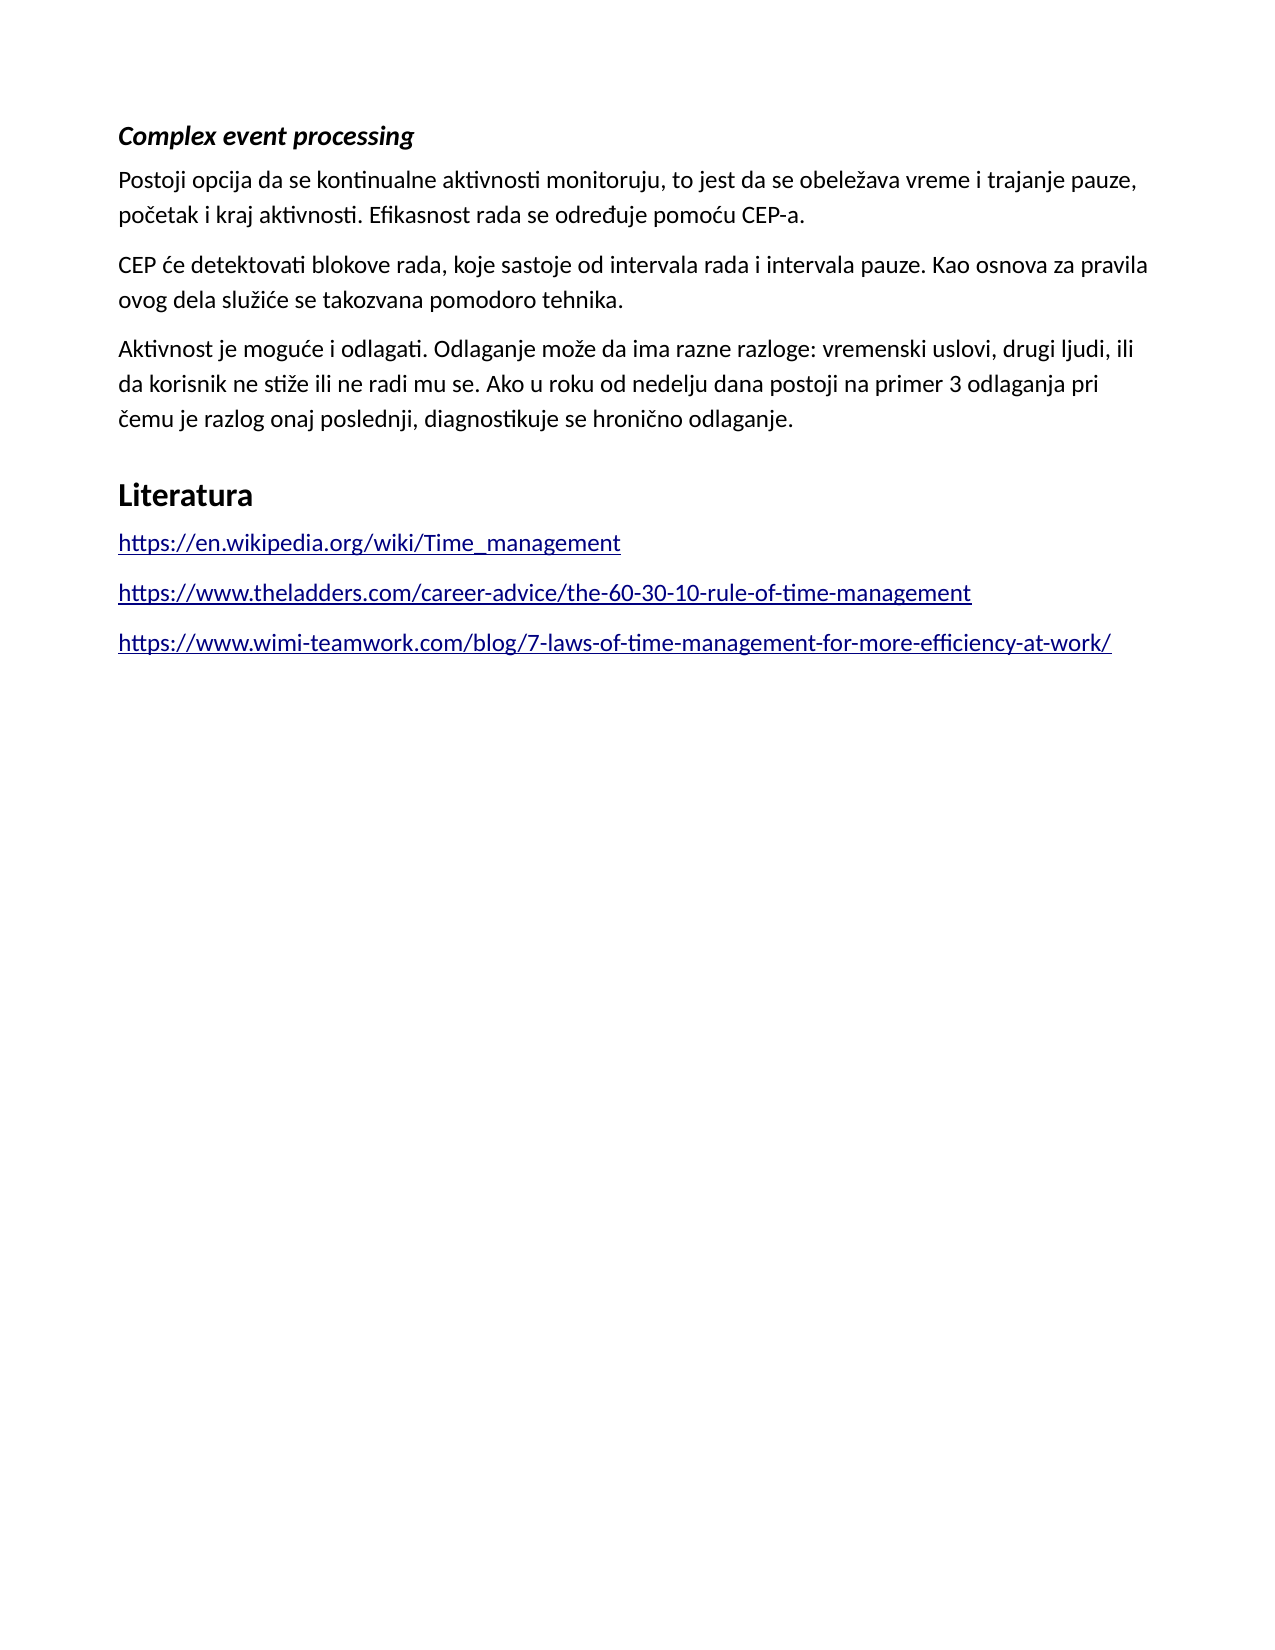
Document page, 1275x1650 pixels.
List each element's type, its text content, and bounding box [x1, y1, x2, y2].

text https://www.wimi-teamwork.com/blog/7-laws-of-time-management-for-more-efficiency-at-work/ [118, 627, 1157, 657]
text Aktivnost je moguće i odlagati. Odlaganje može da ima razne razloge: vremenski uslovi, drugi ljudi, ili da korisnik ne stiže ili ne radi mu se. Ako u roku od nedelju dana postoji na primer 3 odlaganja pri čemu je razlog onaj poslednji, diagnostikuje se hronično odlaganje. [118, 334, 1157, 434]
subtitle Literatura [118, 474, 1157, 515]
text https://www.theladders.com/career-advice/the-60-30-10-rule-of-time-management [118, 577, 1157, 608]
text CEP će detektovati blokove rada, koje sastoje od intervala rada i intervala pauze. Kao osnova za pravila ovog dela služiće se takozvana pomodoro tehnika. [118, 249, 1157, 314]
subtitle Complex event processing [118, 118, 1157, 152]
text Postoji opcija da se kontinualne aktivnosti monitoruju, to jest da se obeležava vreme i trajanje pauze, početak i kraj aktivnosti. Efikasnost rada se određuje pomoću CEP-a. [118, 164, 1157, 230]
text https://en.wikipedia.org/wiki/Time_management [118, 527, 1157, 558]
